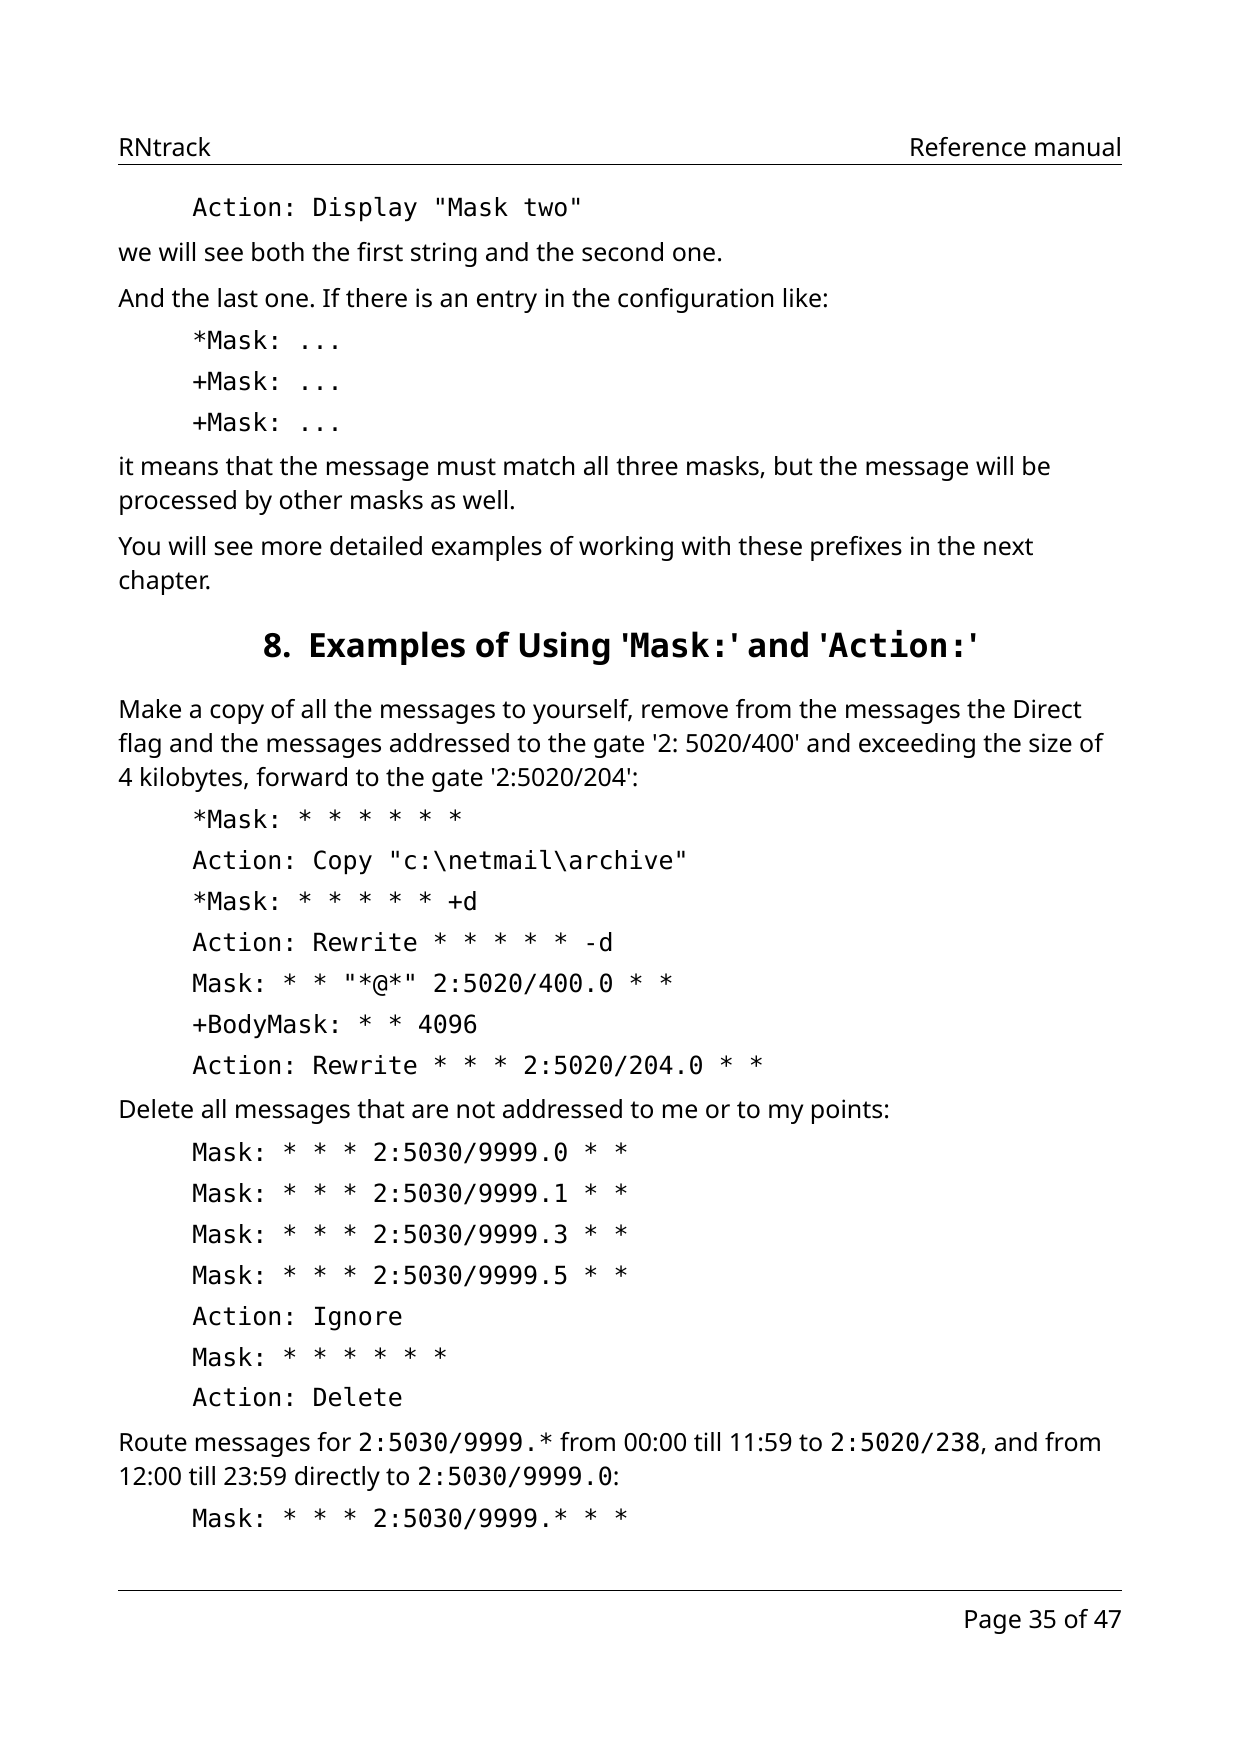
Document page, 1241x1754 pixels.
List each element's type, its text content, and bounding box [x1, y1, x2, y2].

text Delete all messages that are not addressed to me or to my points: [118, 1092, 1122, 1126]
text Mask: * * * 2:5030/9999.1 * * [192, 1179, 1122, 1208]
subtitle Examples of Using 'Mask:' and 'Action:' [118, 622, 1122, 667]
text Action: Rewrite * * * 2:5020/204.0 * * [192, 1051, 1122, 1080]
text Action: Display "Mask two" [192, 193, 1122, 223]
text we will see both the first string and the second one. [118, 234, 1122, 268]
text You will see more detailed examples of working with these prefixes in the next chapter. [118, 529, 1122, 597]
text it means that the message must match all three masks, but the message will be processed by other masks as well. [118, 449, 1122, 517]
text Route messages for 2:5030/9999.* from 00:00 till 11:59 to 2:5020/238, and from 12:00 till 23:59 directly to 2:5030/9999.0: [118, 1424, 1122, 1493]
text Action: Ignore [192, 1302, 1122, 1331]
text *Mask: * * * * * * [192, 806, 1122, 835]
text Mask: * * * 2:5030/9999.* * * [192, 1504, 1122, 1534]
text Mask: * * * 2:5030/9999.3 * * [192, 1220, 1122, 1249]
text Make a copy of all the messages to yourself, remove from the messages the Direct flag and the messages addressed to the gate '2: 5020/400' and exceeding the size of 4 kilobytes, forward to the gate '2:5020/204': [118, 692, 1122, 794]
text Action: Rewrite * * * * * -d [192, 928, 1122, 958]
text Mask: * * * * * * [192, 1343, 1122, 1372]
text +Mask: ... [192, 408, 1122, 437]
text Mask: * * "*@*" 2:5020/400.0 * * [192, 969, 1122, 998]
text +Mask: ... [192, 367, 1122, 396]
text And the last one. If there is an entry in the configuration like: [118, 280, 1122, 314]
text *Mask: * * * * * +d [192, 887, 1122, 917]
text Action: Delete [192, 1384, 1122, 1413]
text Action: Copy "c:\netmail\archive" [192, 847, 1122, 876]
text Mask: * * * 2:5030/9999.5 * * [192, 1261, 1122, 1290]
text +BodyMask: * * 4096 [192, 1010, 1122, 1039]
text *Mask: ... [192, 326, 1122, 355]
text Mask: * * * 2:5030/9999.0 * * [192, 1138, 1122, 1167]
